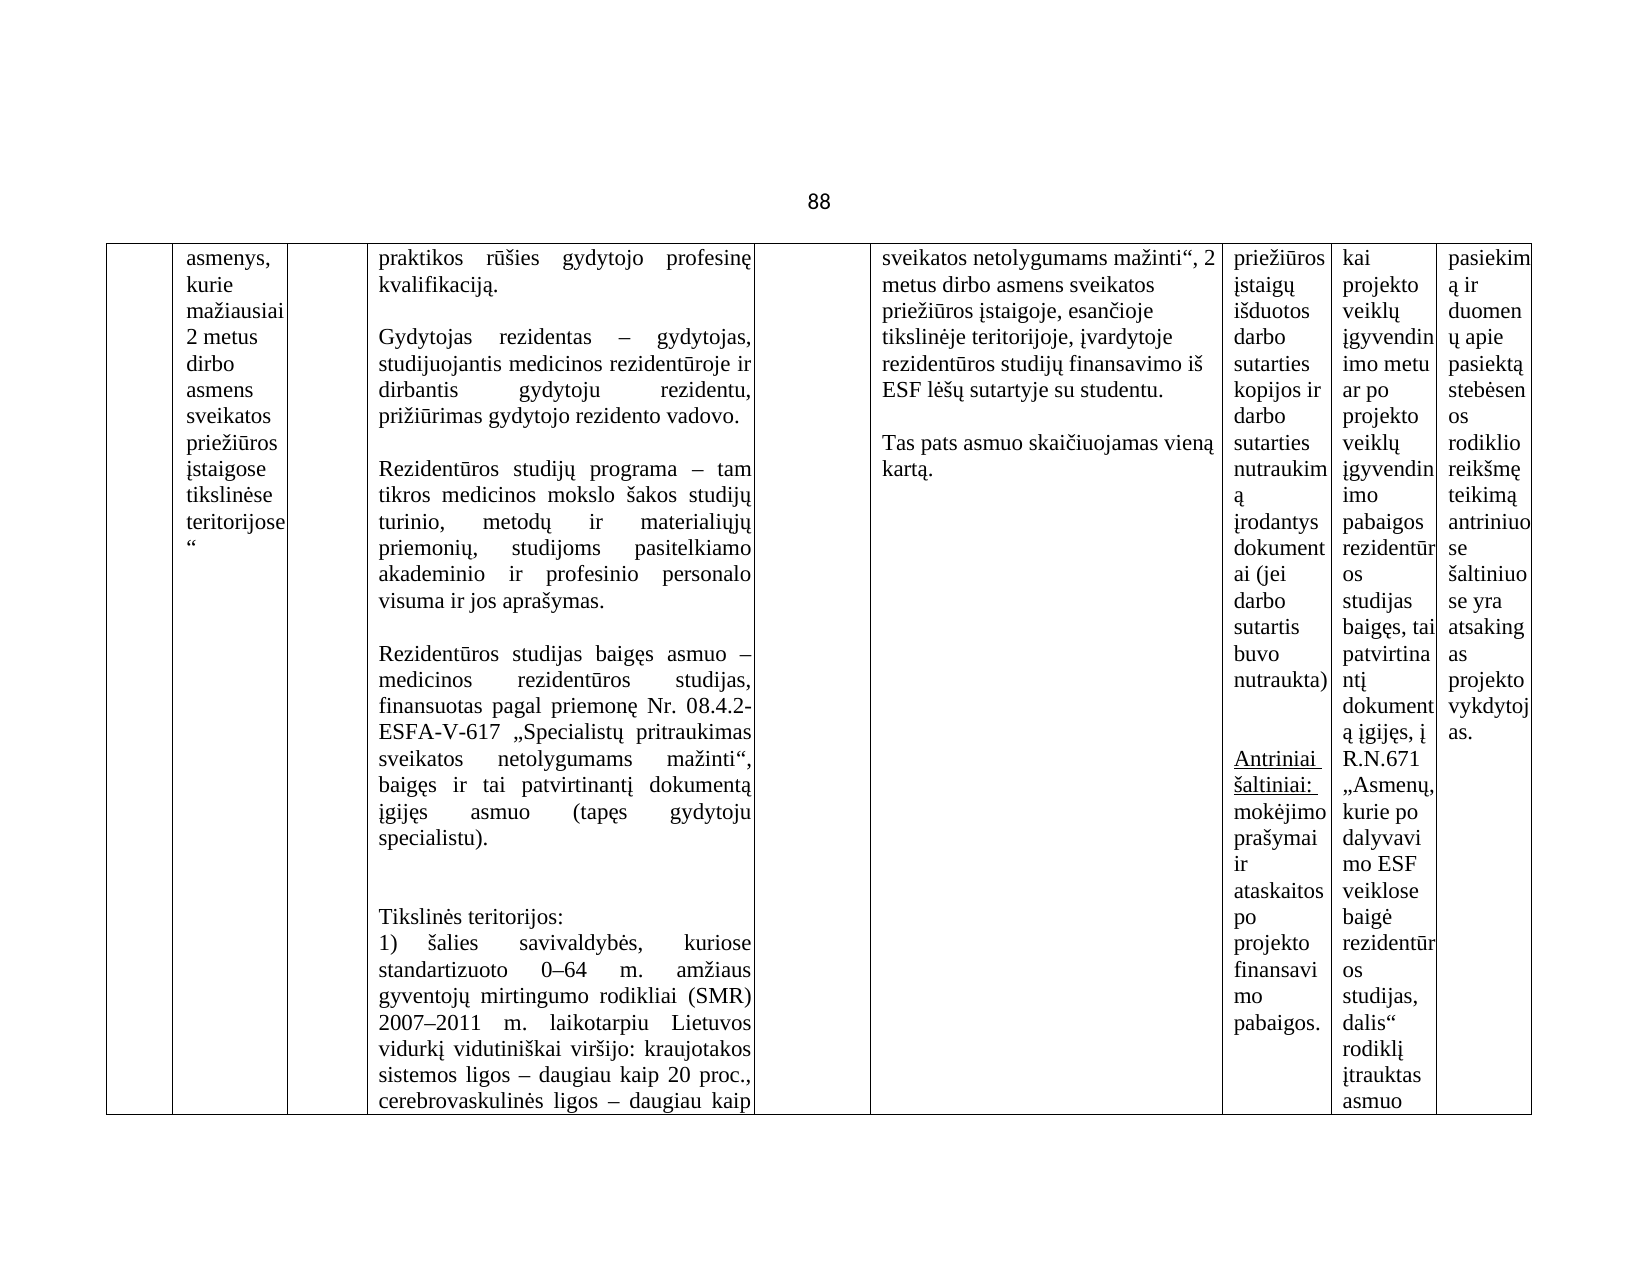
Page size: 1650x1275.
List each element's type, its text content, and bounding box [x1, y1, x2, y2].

table_cell [288, 244, 367, 1114]
table_cell priežiūros įstaigų išduotos darbo sutarties kopijos ir darbo sutarties nutraukimą įrodantys dokumentai (jei darbo sutartis buvo nutraukta) Antriniai šaltiniai: mokėjimo prašymai ir ataskaitos po projekto finansavimo pabaigos. [1223, 244, 1331, 1114]
table_cell [755, 244, 870, 1114]
table_cell praktikos rūšies gydytojo profesinę kvalifikaciją. Gydytojas rezidentas – gydytojas, studijuojantis medicinos rezidentūroje ir dirbantis gydytoju rezidentu, prižiūrimas gydytojo rezidento vadovo. Rezidentūros studijų programa – tam tikros medicinos mokslo šakos studijų turinio, metodų ir materialiųjų priemonių, studijoms pasitelkiamo akademinio ir profesinio personalo visuma ir jos aprašymas. Rezidentūros studijas baigęs asmuo – medicinos rezidentūros studijas, finansuotas pagal priemonę Nr. 08.4.2-ESFA-V-617 „Specialistų pritraukimas sveikatos netolygumams mažinti“, baigęs ir tai patvirtinantį dokumentą įgijęs asmuo (tapęs gydytoju specialistu). Tikslinės teritorijos: 1) šalies savivaldybės, kuriose standartizuoto 0–64 m. amžiaus gyventojų mirtingumo rodikliai (SMR) 2007–2011 m. laikotarpiu Lietuvos vidurkį vidutiniškai viršijo: kraujotakos sistemos ligos – daugiau kaip 20 proc., cerebrovaskulinės ligos – daugiau kaip [368, 244, 754, 1114]
table_cell [107, 244, 172, 1114]
table_cell asmenys, kurie mažiausiai 2 metus dirbo asmens sveikatos priežiūros įstaigose tikslinėse teritorijose“ [173, 244, 287, 1114]
table_cell sveikatos netolygumams mažinti“, 2 metus dirbo asmens sveikatos priežiūros įstaigoje, esančioje tikslinėje teritorijoje, įvardytoje rezidentūros studijų finansavimo iš ESF lėšų sutartyje su studentu. Tas pats asmuo skaičiuojamas vieną kartą. [871, 244, 1222, 1114]
table_cell kai projekto veiklų įgyvendinimo metu ar po projekto veiklų įgyvendinimo pabaigos rezidentūros studijas baigęs, tai patvirtinantį dokumentą įgijęs, į R.N.671 „Asmenų, kurie po dalyvavimo ESF veiklose baigė rezidentūros studijas, dalis“ rodiklį įtrauktas asmuo [1332, 244, 1436, 1114]
table_cell pasiekimą ir duomenų apie pasiektą stebėsenos rodiklio reikšmę teikimą antriniuose šaltiniuose yra atsakingas projekto vykdytojas. [1437, 244, 1531, 1114]
